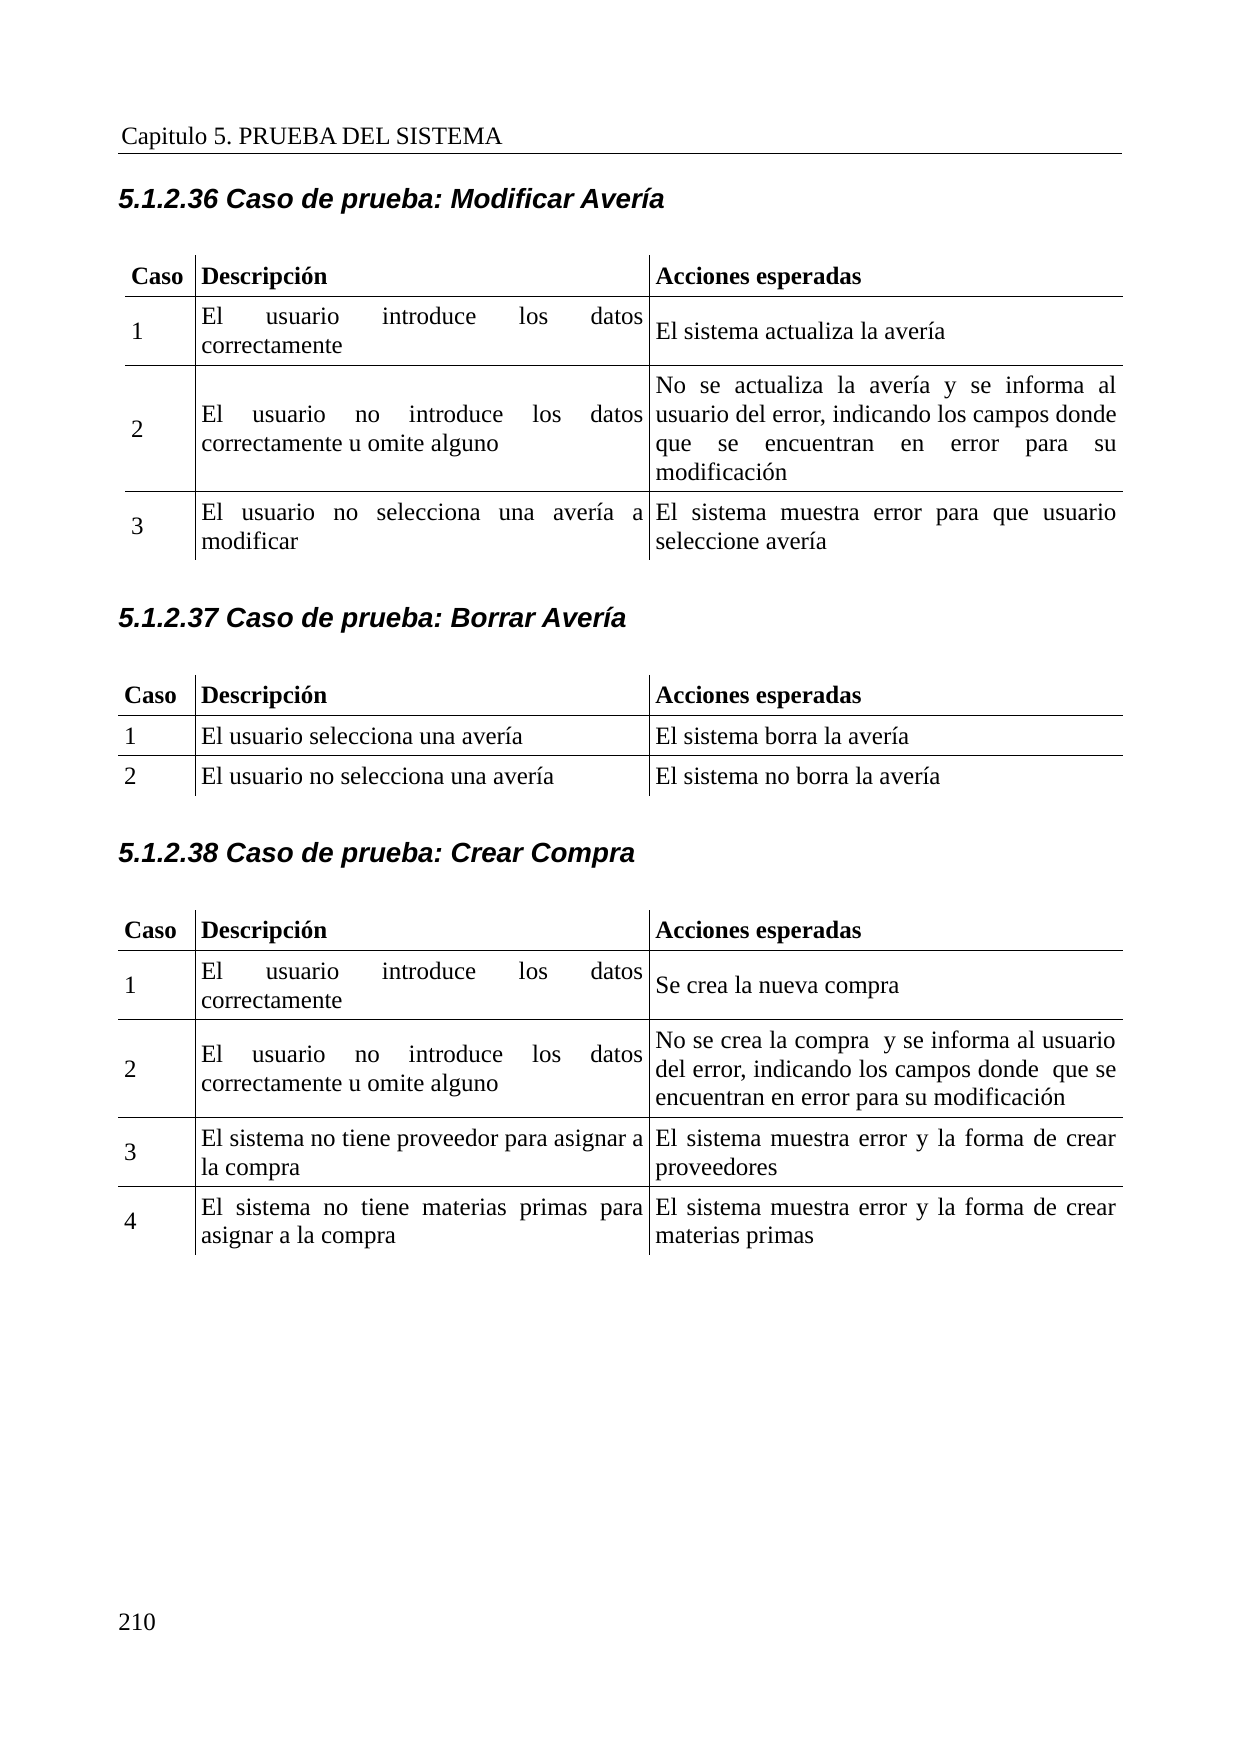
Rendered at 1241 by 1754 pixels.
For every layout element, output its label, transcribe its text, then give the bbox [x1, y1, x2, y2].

table_cell El usuario selecciona una avería [196, 716, 649, 755]
table_cell El usuario no selecciona una avería [196, 756, 649, 796]
table_header Acciones esperadas [650, 675, 1123, 715]
table_header Descripción [196, 910, 649, 950]
table_header Acciones esperadas [650, 255, 1123, 296]
table_cell 3 [125, 492, 195, 560]
table_header Caso [118, 675, 195, 715]
table_cell El sistema no borra la avería [650, 756, 1123, 796]
table_header Descripción [196, 675, 649, 715]
table_cell El usuario no introduce los datos correctamente u omite alguno [196, 1020, 649, 1117]
table_cell El usuario introduce los datos correctamente [196, 951, 649, 1019]
table_cell El sistema no tiene materias primas para asignar a la compra [196, 1187, 649, 1255]
table_header Descripción [196, 255, 649, 296]
table_cell 1 [118, 716, 195, 755]
table_cell 4 [118, 1187, 195, 1255]
table_cell 2 [118, 756, 195, 796]
table_header Caso [118, 910, 195, 950]
table_cell El sistema muestra error y la forma de crear materias primas [650, 1187, 1123, 1255]
table_cell El sistema muestra error y la forma de crear proveedores [650, 1118, 1123, 1186]
table_cell El sistema actualiza la avería [650, 297, 1123, 365]
table_header Acciones esperadas [650, 910, 1123, 950]
subtitle 5.1.2.37 Caso de prueba: Borrar Avería [118, 602, 1122, 633]
table_cell 1 [118, 951, 195, 1019]
subtitle 5.1.2.38 Caso de prueba: Crear Compra [118, 837, 1122, 869]
table_cell El usuario no selecciona una avería a modificar [196, 492, 649, 560]
table_cell No se crea la compra y se informa al usuario del error, indicando los campos donde que se encuentran en error para su modificación [650, 1020, 1123, 1117]
table_cell El sistema muestra error para que usuario seleccione avería [650, 492, 1123, 560]
table_cell 2 [118, 1020, 195, 1117]
table_cell 2 [125, 366, 195, 491]
table_cell 1 [125, 297, 195, 365]
table_cell El usuario introduce los datos correctamente [196, 297, 649, 365]
table_cell 3 [118, 1118, 195, 1186]
table_cell El sistema borra la avería [650, 716, 1123, 755]
table_header Caso [125, 255, 195, 296]
table_cell El usuario no introduce los datos correctamente u omite alguno [196, 366, 649, 491]
subtitle 5.1.2.36 Caso de prueba: Modificar Avería [118, 182, 1122, 214]
table_cell El sistema no tiene proveedor para asignar a la compra [196, 1118, 649, 1186]
table_cell Se crea la nueva compra [650, 951, 1123, 1019]
table_cell No se actualiza la avería y se informa al usuario del error, indicando los campos donde que se encuentran en error para su modificación [650, 366, 1123, 491]
